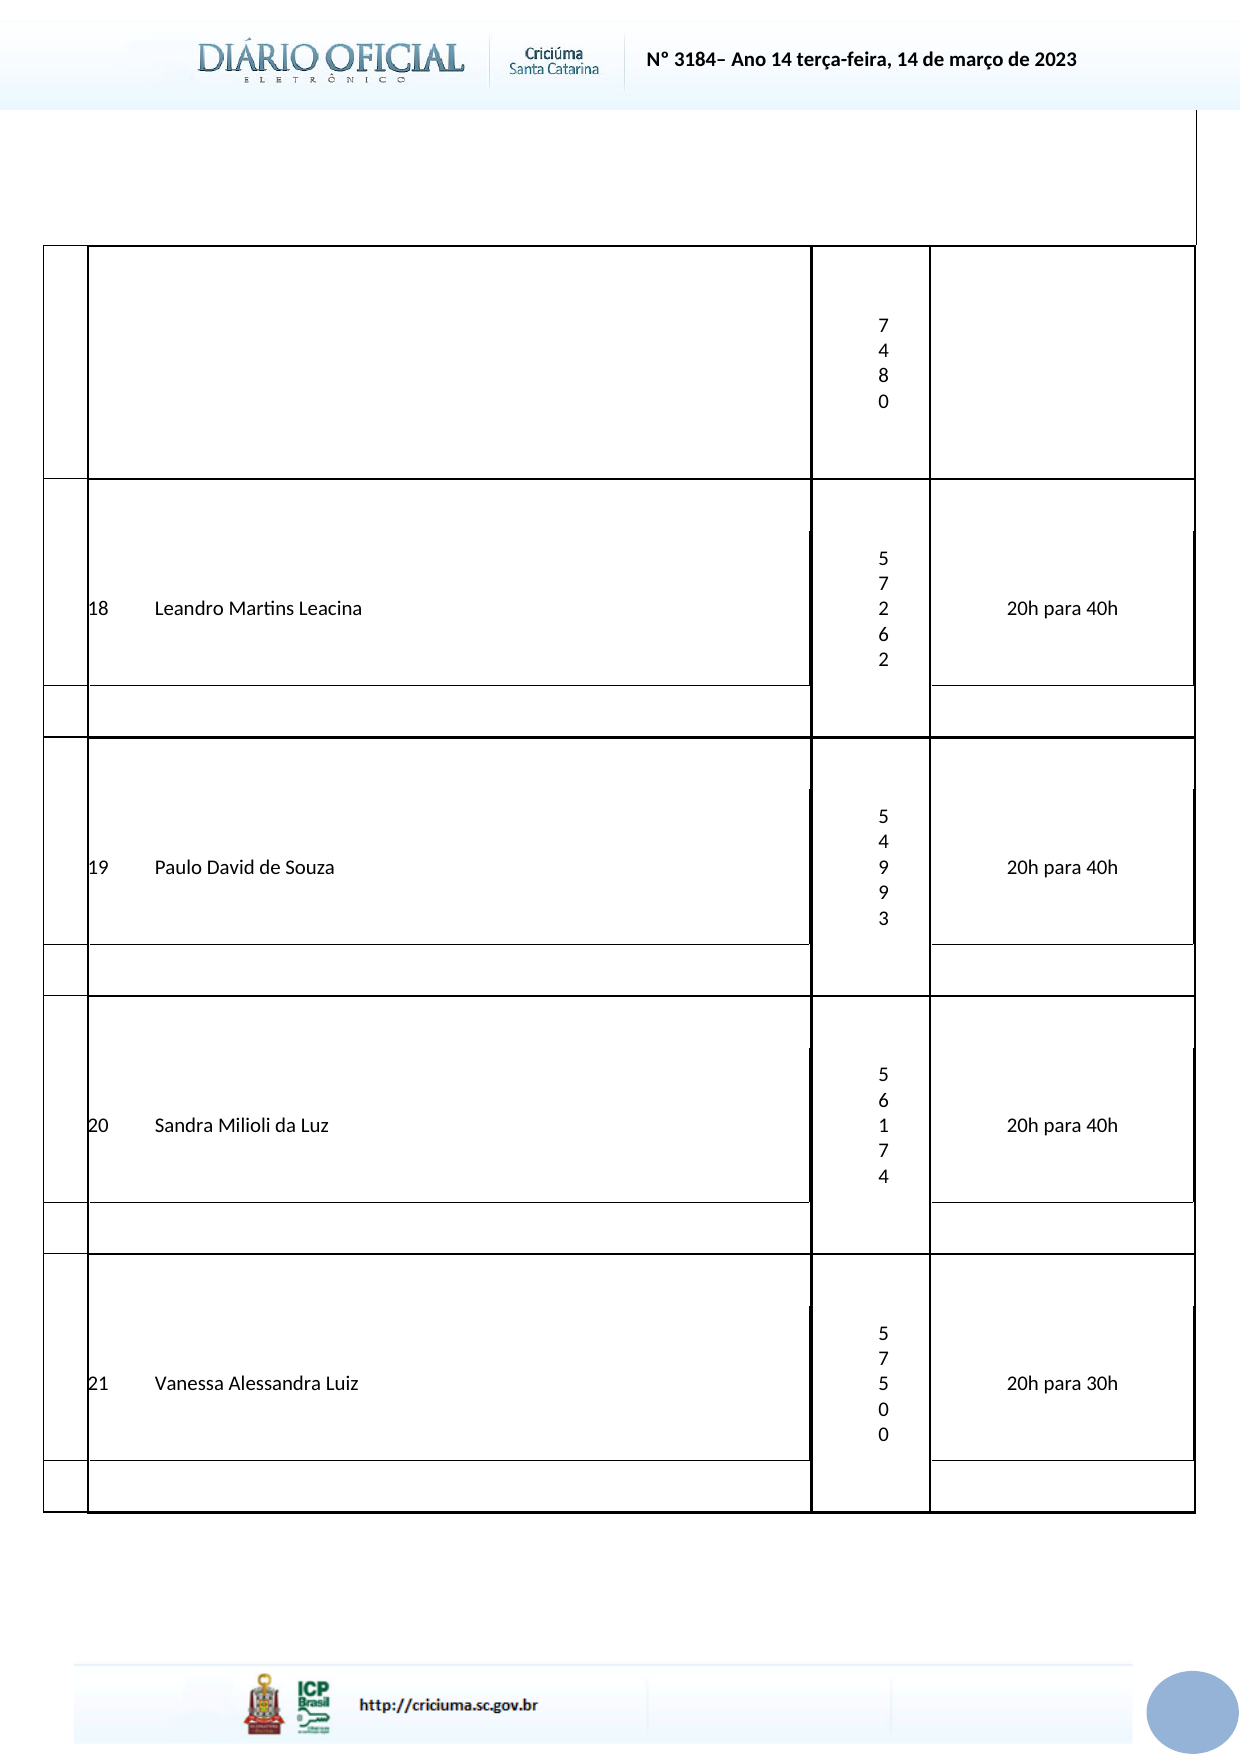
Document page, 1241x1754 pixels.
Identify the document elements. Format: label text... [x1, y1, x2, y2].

table_cell 19 [44, 738, 87, 944]
table_cell Leandro Martins Leacina [89, 480, 810, 736]
table_cell Sandra Milioli da Luz [89, 997, 810, 1253]
table_cell 21 [44, 1254, 87, 1460]
table_cell [931, 247, 1194, 478]
table_cell 20h para 40h [931, 739, 1194, 995]
table_cell 21 [44, 1461, 87, 1511]
table_cell 7480 [813, 247, 929, 478]
table_cell 18 [44, 686, 87, 736]
table_cell 20h para 30h [931, 1255, 1194, 1511]
table_cell 20 [44, 1203, 87, 1253]
table_cell 56174 [813, 997, 929, 1253]
table_cell [89, 247, 810, 478]
table_cell 20 [44, 996, 87, 1202]
table_cell 20h para 40h [931, 480, 1194, 736]
table_cell 57262 [813, 480, 929, 736]
table_cell 57500 [813, 1255, 929, 1511]
table_cell Paulo David de Souza [89, 739, 810, 995]
table_cell 20h para 40h [931, 997, 1194, 1253]
table_cell Vanessa Alessandra Luiz [89, 1255, 810, 1511]
table_cell 17 [44, 246, 87, 478]
table_cell 18 [44, 479, 87, 685]
table_cell 19 [44, 945, 87, 995]
table_cell 54993 [813, 739, 929, 995]
